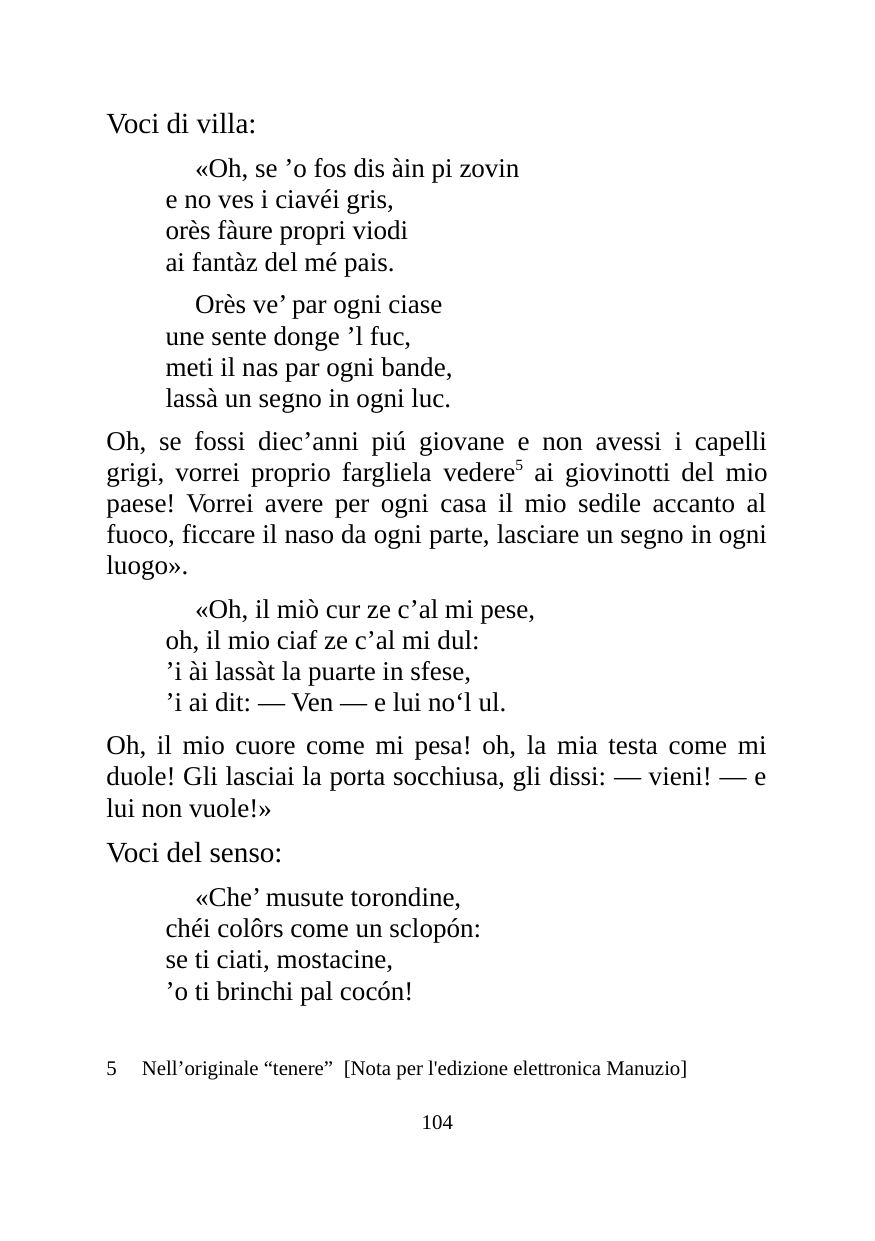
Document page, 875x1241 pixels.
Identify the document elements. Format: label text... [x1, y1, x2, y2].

text Voci di villa: [106, 106, 768, 140]
text «Oh, il miò cur ze c’al mi pese, oh, il mio ciaf ze c’al mi dul: ’i ài lassàt la puarte in sfese, ’i ai dit: — Ven — e lui no‘l ul. [165, 593, 709, 718]
text Orès ve’ par ogni ciase une sente donge ’l fuc, meti il nas par ogni bande, lassà un segno in ogni luc. [165, 288, 709, 413]
text «Che’ musute torondine, chéi colôrs come un sclopón: se ti ciati, mostacine, ’o ti brinchi pal cocón! [165, 881, 709, 1006]
text Oh, il mio cuore come mi pesa! oh, la mia testa come mi duole! Gli lasciai la porta socchiusa, gli dissi: — vieni! — e lui non vuole!» [106, 729, 768, 823]
text Oh, se fossi diec’anni piú giovane e non avessi i capelli grigi, vorrei proprio fargliela vedere ai giovinotti del mio paese! Vorrei avere per ogni casa il mio sedile accanto al fuoco, ficcare il naso da ogni parte, lasciare un segno in ogni luogo». [106, 425, 768, 581]
text Voci del senso: [106, 835, 768, 869]
text Nell’originale “tenere” [Nota per l'edizione elettronica Manuzio] [106, 1056, 768, 1080]
text «Oh, se ’o fos dis àin pi zovin e no ves i ciavéi gris, orès fàure propri viodi ai fantàz del mé pais. [165, 152, 709, 277]
